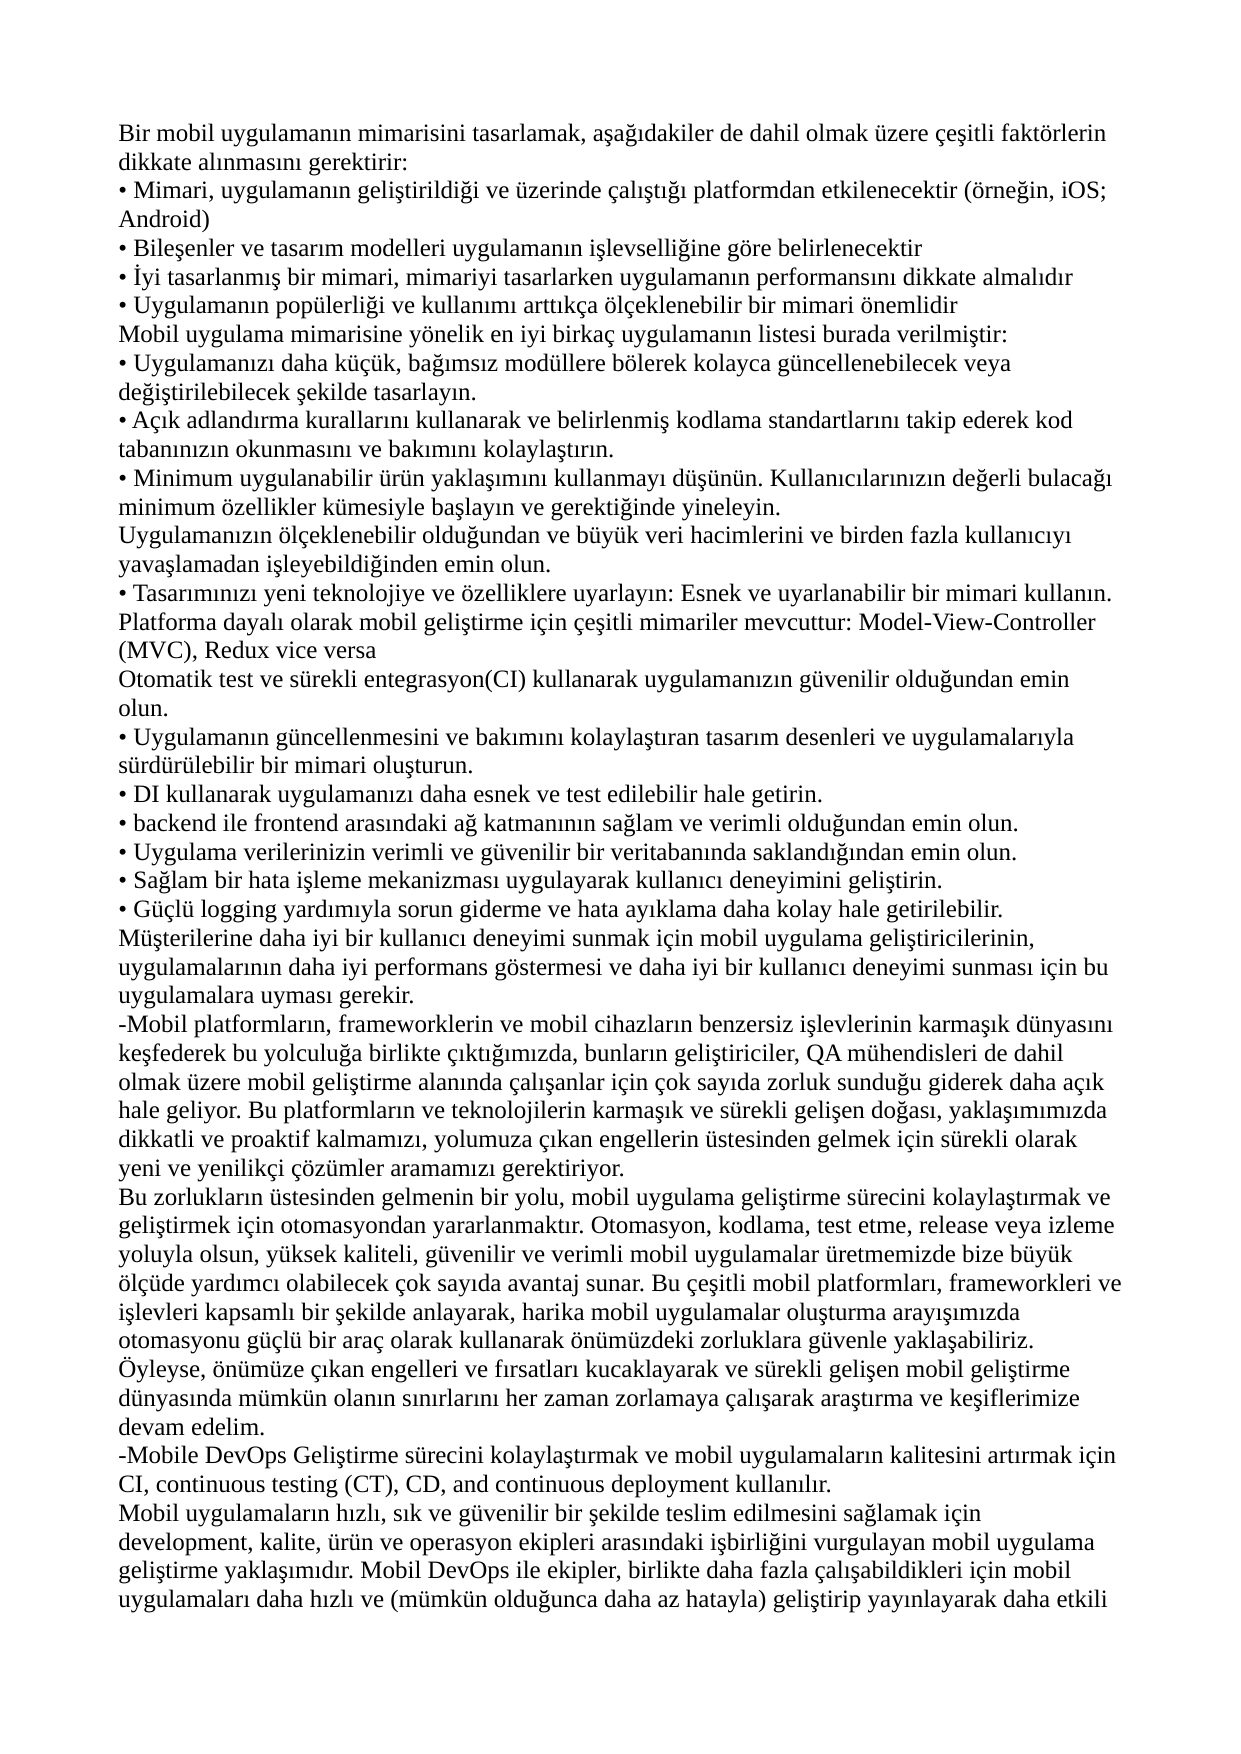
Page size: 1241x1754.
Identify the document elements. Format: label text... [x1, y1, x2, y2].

text • Minimum uygulanabilir ürün yaklaşımını kullanmayı düşünün. Kullanıcılarınızın değerli bulacağı minimum özellikler kümesiyle başlayın ve gerektiğinde yineleyin. [118, 463, 1122, 521]
text • Uygulama verilerinizin verimli ve güvenilir bir veritabanında saklandığından emin olun. [118, 837, 1122, 866]
text • Bileşenler ve tasarım modelleri uygulamanın işlevselliğine göre belirlenecektir [118, 233, 1122, 262]
text Uygulamanızın ölçeklenebilir olduğundan ve büyük veri hacimlerini ve birden fazla kullanıcıyı yavaşlamadan işleyebildiğinden emin olun. [118, 521, 1122, 578]
text • Uygulamanızı daha küçük, bağımsız modüllere bölerek kolayca güncellenebilecek veya değiştirilebilecek şekilde tasarlayın. [118, 348, 1122, 406]
text • Açık adlandırma kurallarını kullanarak ve belirlenmiş kodlama standartlarını takip ederek kod tabanınızın okunmasını ve bakımını kolaylaştırın. [118, 406, 1122, 463]
text • Güçlü logging yardımıyla sorun giderme ve hata ayıklama daha kolay hale getirilebilir. [118, 894, 1122, 923]
text • İyi tasarlanmış bir mimari, mimariyi tasarlarken uygulamanın performansını dikkate almalıdır [118, 262, 1122, 291]
text Müşterilerine daha iyi bir kullanıcı deneyimi sunmak için mobil uygulama geliştiricilerinin, uygulamalarının daha iyi performans göstermesi ve daha iyi bir kullanıcı deneyimi sunması için bu uygulamalara uyması gerekir. [118, 923, 1122, 1009]
text -Mobile DevOps Geliştirme sürecini kolaylaştırmak ve mobil uygulamaların kalitesini artırmak için CI, continuous testing (CT), CD, and continuous deployment kullanılır. [118, 1441, 1122, 1498]
text Bu zorlukların üstesinden gelmenin bir yolu, mobil uygulama geliştirme sürecini kolaylaştırmak ve geliştirmek için otomasyondan yararlanmaktır. Otomasyon, kodlama, test etme, release veya izleme yoluyla olsun, yüksek kaliteli, güvenilir ve verimli mobil uygulamalar üretmemizde bize büyük ölçüde yardımcı olabilecek çok sayıda avantaj sunar. Bu çeşitli mobil platformları, frameworkleri ve işlevleri kapsamlı bir şekilde anlayarak, harika mobil uygulamalar oluşturma arayışımızda otomasyonu güçlü bir araç olarak kullanarak önümüzdeki zorluklara güvenle yaklaşabiliriz. Öyleyse, önümüze çıkan engelleri ve fırsatları kucaklayarak ve sürekli gelişen mobil geliştirme dünyasında mümkün olanın sınırlarını her zaman zorlamaya çalışarak araştırma ve keşiflerimize devam edelim. [118, 1182, 1122, 1441]
text Mobil uygulamaların hızlı, sık ve güvenilir bir şekilde teslim edilmesini sağlamak için development, kalite, ürün ve operasyon ekipleri arasındaki işbirliğini vurgulayan mobil uygulama geliştirme yaklaşımıdır. Mobil DevOps ile ekipler, birlikte daha fazla çalışabildikleri için mobil uygulamaları daha hızlı ve (mümkün olduğunca daha az hatayla) geliştirip yayınlayarak daha etkili [118, 1498, 1122, 1613]
text Mobil uygulama mimarisine yönelik en iyi birkaç uygulamanın listesi burada verilmiştir: [118, 319, 1122, 348]
text • Sağlam bir hata işleme mekanizması uygulayarak kullanıcı deneyimini geliştirin. [118, 866, 1122, 894]
text • Uygulamanın popülerliği ve kullanımı arttıkça ölçeklenebilir bir mimari önemlidir [118, 291, 1122, 319]
text -Mobil platformların, frameworklerin ve mobil cihazların benzersiz işlevlerinin karmaşık dünyasını keşfederek bu yolculuğa birlikte çıktığımızda, bunların geliştiriciler, QA mühendisleri de dahil olmak üzere mobil geliştirme alanında çalışanlar için çok sayıda zorluk sunduğu giderek daha açık hale geliyor. Bu platformların ve teknolojilerin karmaşık ve sürekli gelişen doğası, yaklaşımımızda dikkatli ve proaktif kalmamızı, yolumuza çıkan engellerin üstesinden gelmek için sürekli olarak yeni ve yenilikçi çözümler aramamızı gerektiriyor. [118, 1009, 1122, 1182]
text • DI kullanarak uygulamanızı daha esnek ve test edilebilir hale getirin. [118, 779, 1122, 808]
text • backend ile frontend arasındaki ağ katmanının sağlam ve verimli olduğundan emin olun. [118, 808, 1122, 837]
text • Mimari, uygulamanın geliştirildiği ve üzerinde çalıştığı platformdan etkilenecektir (örneğin, iOS; Android) [118, 176, 1122, 233]
text • Uygulamanın güncellenmesini ve bakımını kolaylaştıran tasarım desenleri ve uygulamalarıyla sürdürülebilir bir mimari oluşturun. [118, 722, 1122, 779]
text • Tasarımınızı yeni teknolojiye ve özelliklere uyarlayın: Esnek ve uyarlanabilir bir mimari kullanın. Platforma dayalı olarak mobil geliştirme için çeşitli mimariler mevcuttur: Model-View-Controller (MVC), Redux vice versa [118, 578, 1122, 664]
text Otomatik test ve sürekli entegrasyon(CI) kullanarak uygulamanızın güvenilir olduğundan emin olun. [118, 664, 1122, 722]
text Bir mobil uygulamanın mimarisini tasarlamak, aşağıdakiler de dahil olmak üzere çeşitli faktörlerin dikkate alınmasını gerektirir: [118, 118, 1122, 176]
